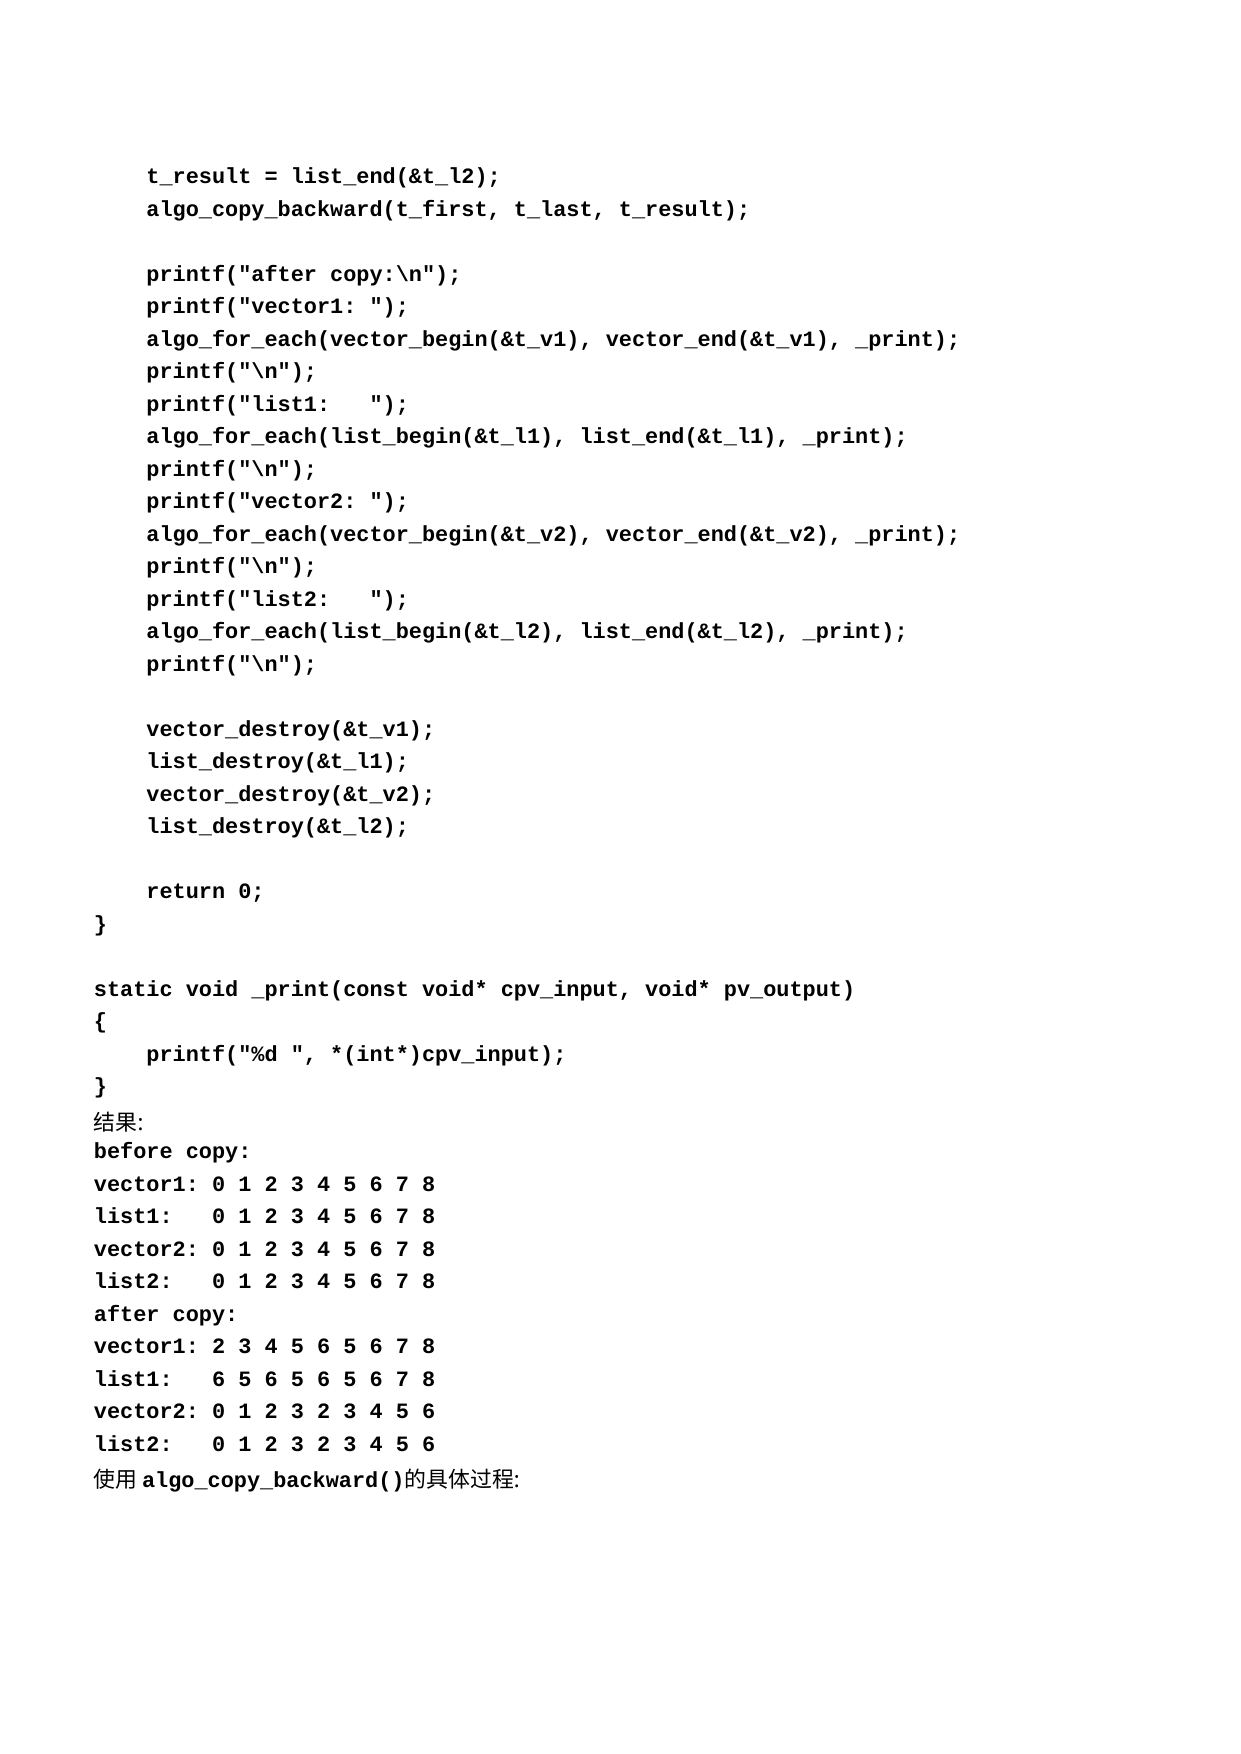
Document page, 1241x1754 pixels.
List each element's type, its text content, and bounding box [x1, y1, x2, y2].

text algo_for_each(vector_begin(&t_v1), vector_end(&t_v1), _print); [94, 324, 1144, 357]
text static void _print(const void* cpv_input, void* pv_output) [94, 974, 1144, 1007]
text t_result = list_end(&t_l2); [94, 162, 1144, 194]
text vector_destroy(&t_v2); [94, 779, 1144, 812]
text printf("\n"); [94, 552, 1144, 584]
text { [94, 1007, 1144, 1039]
text list_destroy(&t_l1); [94, 747, 1144, 779]
text printf("vector2: "); [94, 487, 1144, 519]
text list1: 6 5 6 5 6 5 6 7 8 [94, 1364, 1144, 1397]
text 结果: [94, 1104, 1144, 1137]
text list_destroy(&t_l2); [94, 812, 1144, 844]
text algo_for_each(list_begin(&t_l2), list_end(&t_l2), _print); [94, 617, 1144, 649]
text printf("\n"); [94, 357, 1144, 389]
text vector2: 0 1 2 3 2 3 4 5 6 [94, 1397, 1144, 1429]
text printf("vector1: "); [94, 292, 1144, 324]
text list2: 0 1 2 3 2 3 4 5 6 [94, 1429, 1144, 1462]
text printf("list2: "); [94, 584, 1144, 617]
text 使用algo_copy_backward()的具体过程: [94, 1462, 1144, 1494]
text printf("%d ", *(int*)cpv_input); [94, 1039, 1144, 1072]
text vector2: 0 1 2 3 4 5 6 7 8 [94, 1234, 1144, 1267]
text after copy: [94, 1299, 1144, 1332]
text list1: 0 1 2 3 4 5 6 7 8 [94, 1202, 1144, 1234]
text } [94, 1072, 1144, 1104]
text vector_destroy(&t_v1); [94, 714, 1144, 747]
text algo_for_each(vector_begin(&t_v2), vector_end(&t_v2), _print); [94, 519, 1144, 552]
text printf("\n"); [94, 454, 1144, 487]
text list2: 0 1 2 3 4 5 6 7 8 [94, 1267, 1144, 1299]
text algo_for_each(list_begin(&t_l1), list_end(&t_l1), _print); [94, 422, 1144, 454]
text printf("after copy:\n"); [94, 259, 1144, 292]
text vector1: 0 1 2 3 4 5 6 7 8 [94, 1169, 1144, 1202]
text } [94, 909, 1144, 942]
text printf("list1: "); [94, 389, 1144, 422]
text algo_copy_backward(t_first, t_last, t_result); [94, 194, 1144, 227]
text printf("\n"); [94, 649, 1144, 682]
text return 0; [94, 877, 1144, 909]
text vector1: 2 3 4 5 6 5 6 7 8 [94, 1332, 1144, 1364]
text before copy: [94, 1137, 1144, 1169]
